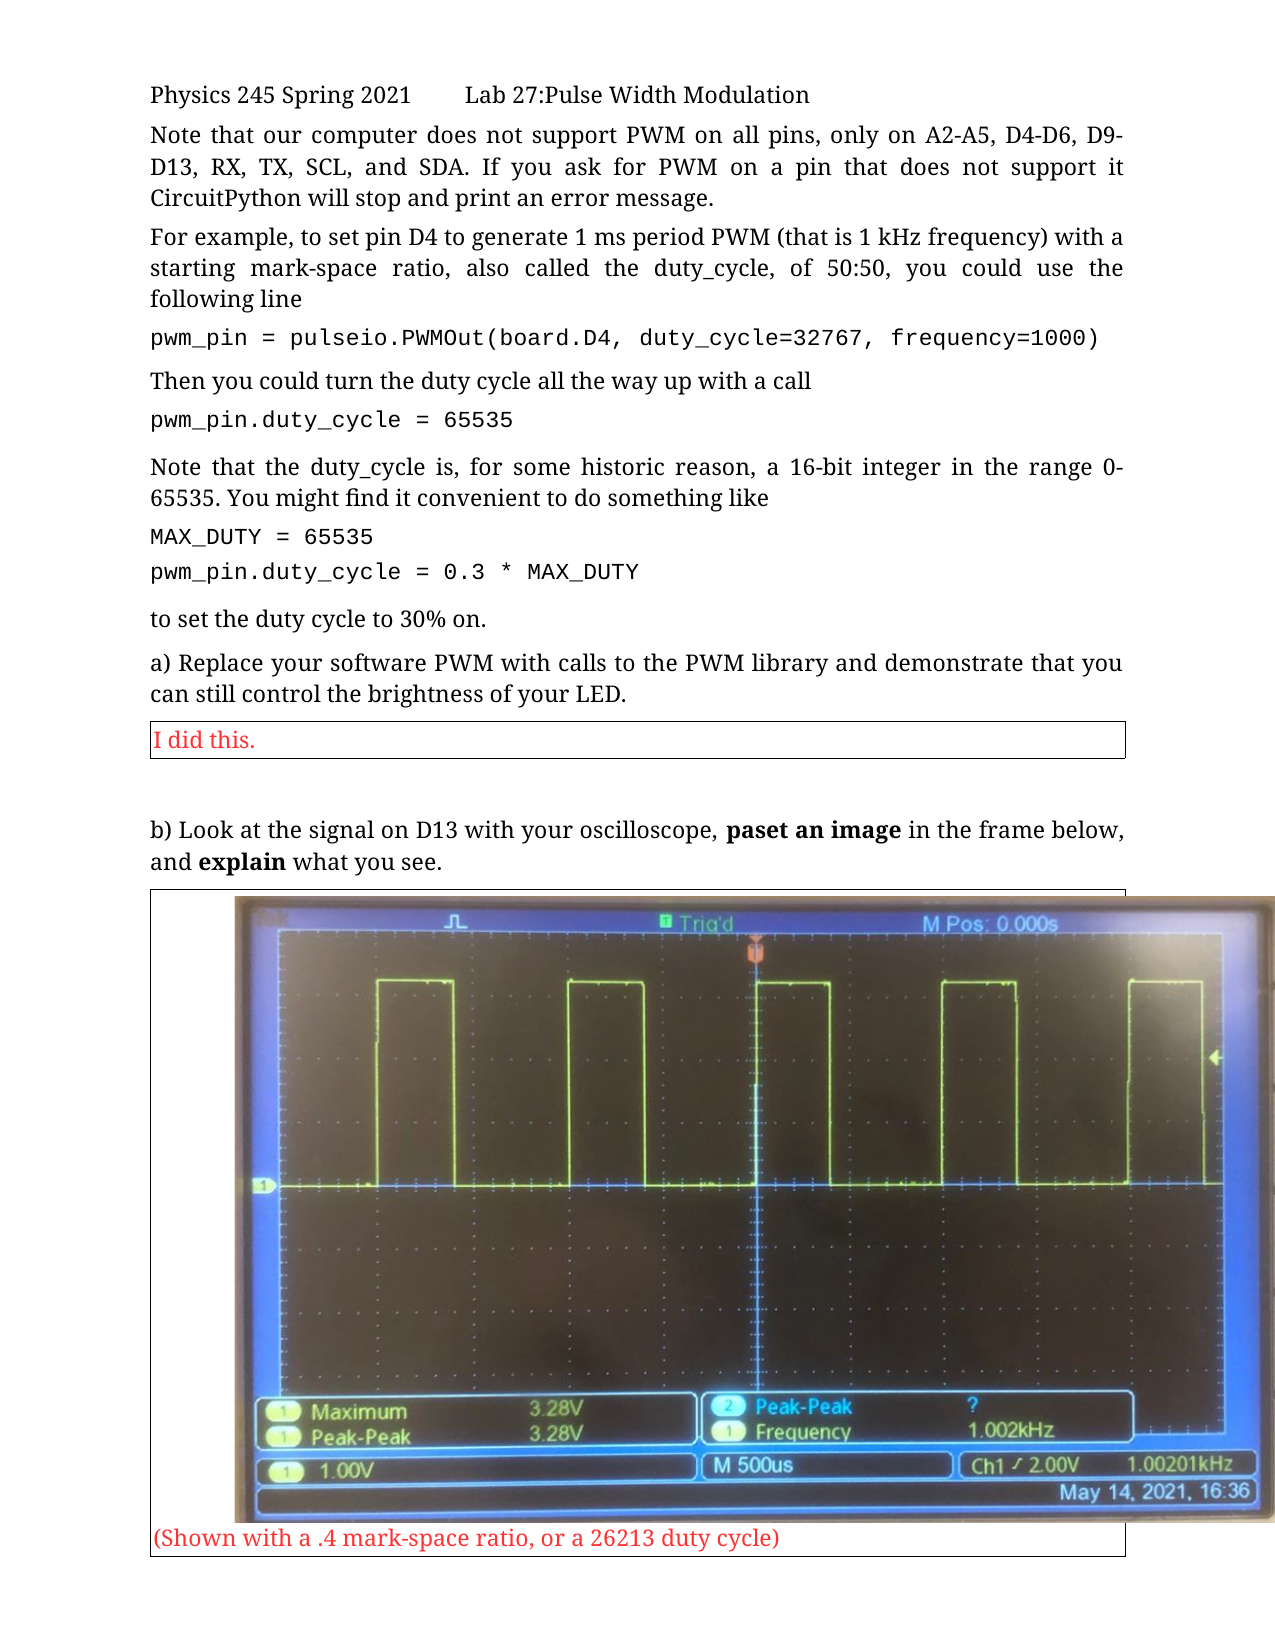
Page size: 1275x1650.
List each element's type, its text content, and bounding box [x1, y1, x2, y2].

text pwm_pin.duty_cycle = 65535 [150, 408, 1125, 434]
text b) Look at the signal on D13 with your oscilloscope, paset an image in the frame below, and explain what you see. [150, 814, 1125, 876]
text For example, to set pin D4 to generate 1 ms period PWM (that is 1 kHz frequency) with a starting mark-space ratio, also called the duty_cycle, of 50:50, you could use the following line [150, 221, 1125, 314]
text (Shown with a .4 mark-space ratio, or a 26213 duty cycle) [151, 1523, 1125, 1556]
text a) Replace your software PWM with calls to the PWM library and demonstrate that you can still control the brightness of your LED. [150, 646, 1125, 708]
text Note that the duty_cycle is, for some historic reason, a 16-bit integer in the range 0-65535. You might find it convenient to do something like [150, 451, 1125, 513]
text pwm_pin.duty_cycle = 0.3 * MAX_DUTY [150, 560, 1125, 586]
text Then you could turn the duty cycle all the way up with a call [150, 365, 1125, 396]
text Note that our computer does not support PWM on all pins, only on A2-A5, D4-D6, D9-D13, RX, TX, SCL, and SDA. If you ask for PWM on a pin that does not support it CircuitPython will stop and print an error message. [150, 119, 1125, 212]
picture [234, 896, 1275, 1523]
text MAX_DUTY = 65535 [150, 526, 1125, 552]
text I did this. [151, 722, 1125, 758]
text to set the duty cycle to 30% on. [150, 603, 1125, 634]
text pwm_pin = pulseio.PWMOut(board.D4, duty_cycle=32767, frequency=1000) [150, 326, 1125, 352]
